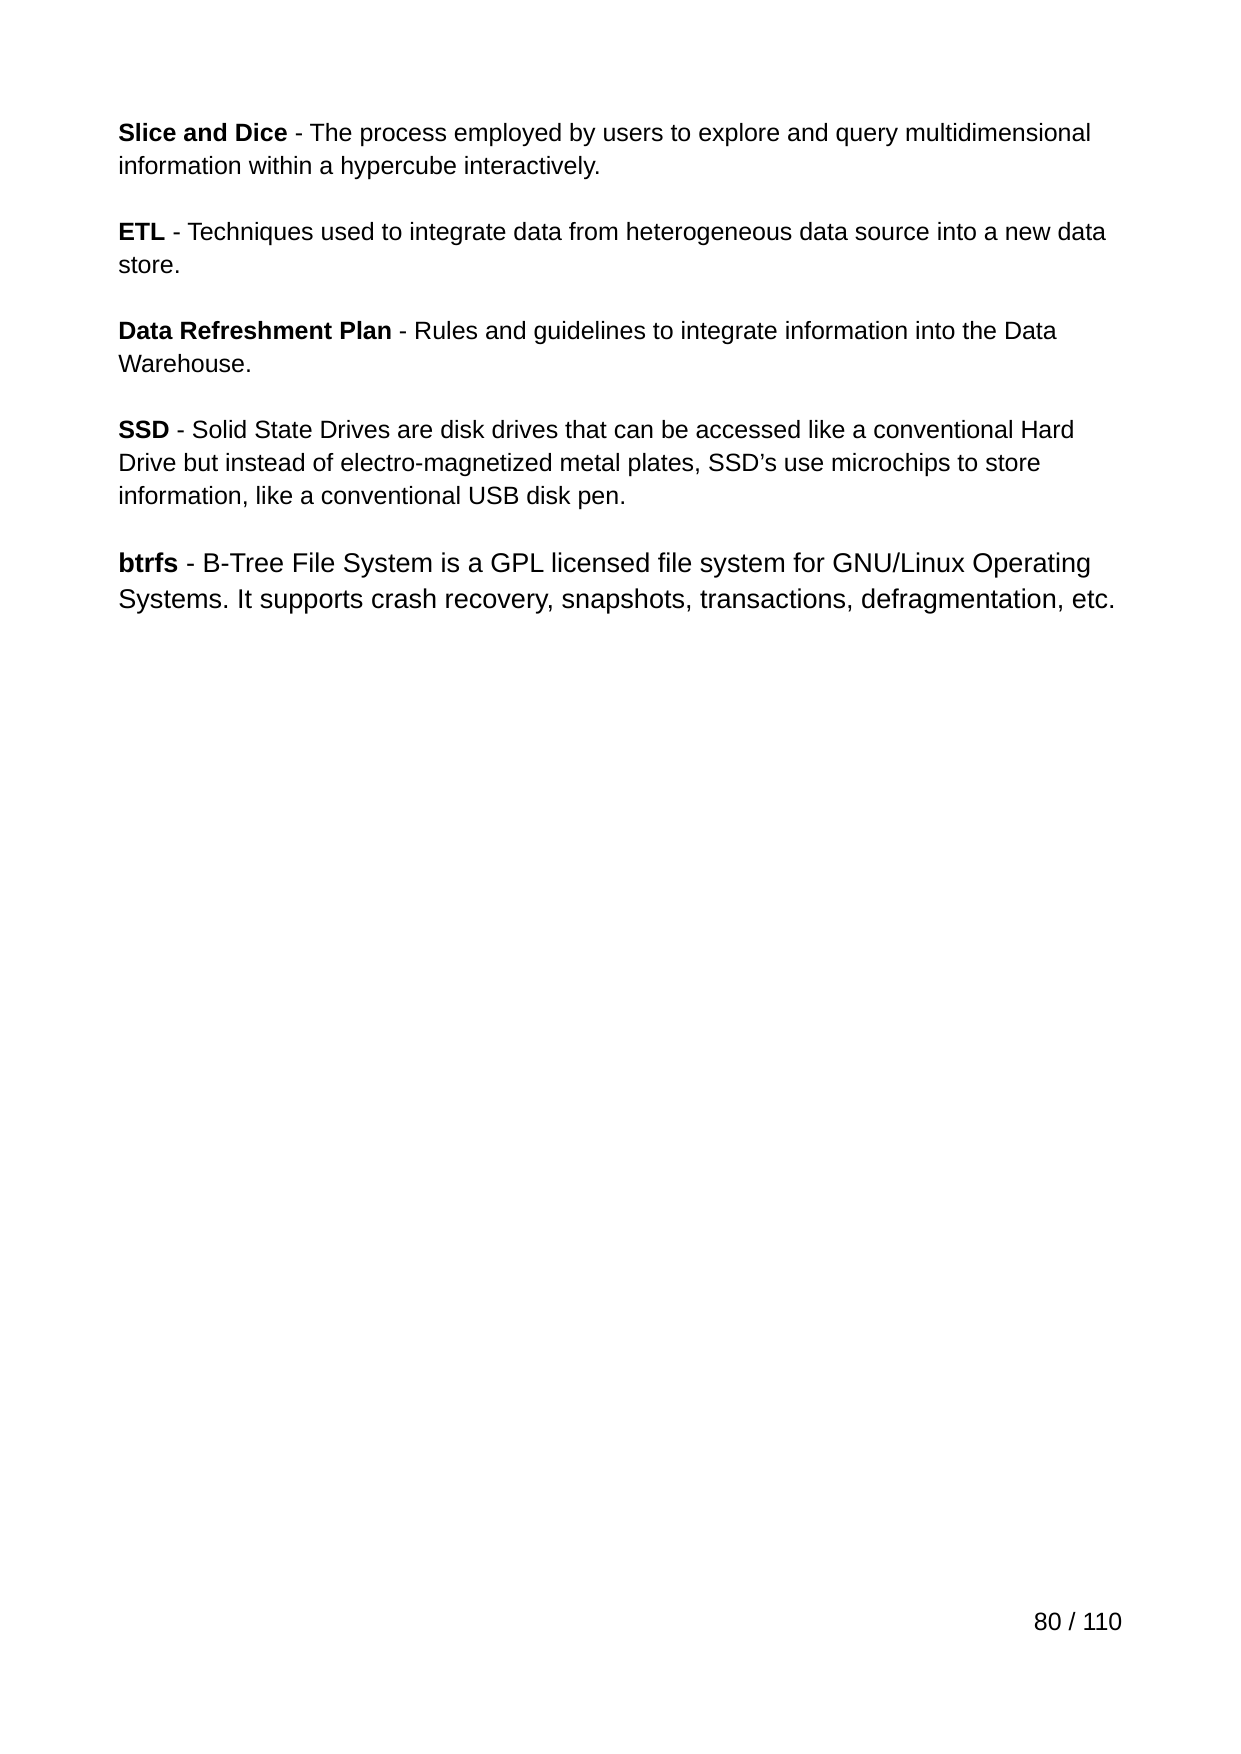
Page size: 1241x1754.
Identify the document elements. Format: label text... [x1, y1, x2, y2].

text Slice and Dice - The process employed by users to explore and query multidimensional information within a hypercube interactively. [118, 118, 1122, 180]
text btrfs - B-Tree File System is a GPL licensed file system for GNU/Linux Operating Systems. It supports crash recovery, snapshots, transactions, defragmentation, etc. [118, 547, 1122, 614]
text SSD - Solid State Drives are disk drives that can be accessed like a conventional Hard Drive but instead of electro-magnetized metal plates, SSD’s use microchips to store information, like a conventional USB disk pen. [118, 415, 1122, 510]
text Data Refreshment Plan - Rules and guidelines to integrate information into the Data Warehouse. [118, 316, 1122, 378]
text ETL - Techniques used to integrate data from heterogeneous data source into a new data store. [118, 217, 1122, 279]
